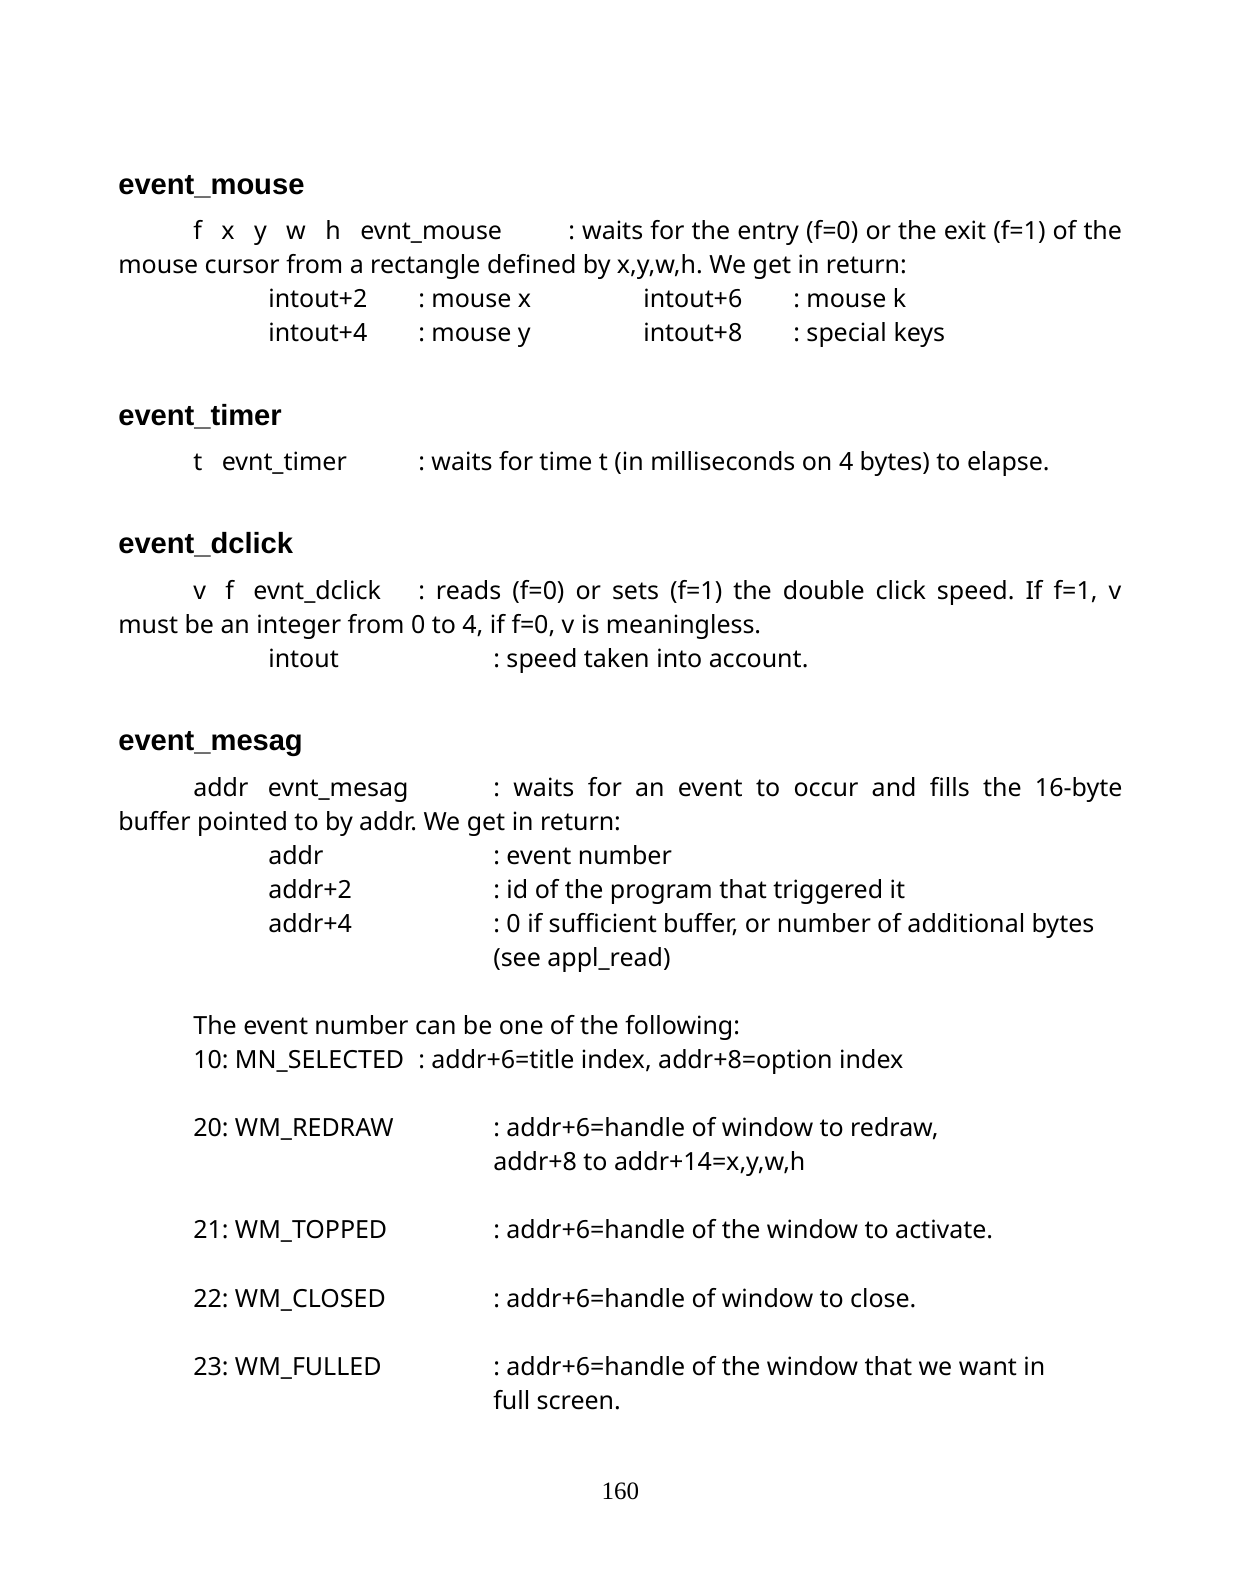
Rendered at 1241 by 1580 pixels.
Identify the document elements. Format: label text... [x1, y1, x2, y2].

text 20: WM_REDRAW : addr+6=handle of window to redraw, [118, 1110, 1123, 1144]
subtitle event_mouse [118, 167, 1122, 200]
text full screen. [118, 1382, 1123, 1417]
subtitle event_dclick [118, 526, 1122, 560]
text 22: WM_CLOSED : addr+6=handle of window to close. [118, 1280, 1123, 1314]
text addr+8 to addr+14=x,y,w,h [118, 1144, 1123, 1178]
text 10: MN_SELECTED : addr+6=title index, addr+8=option index [118, 1042, 1123, 1076]
text f x y w h evnt_mouse : waits for the entry (f=0) or the exit (f=1) of the mouse cursor from a rectangle defined by x,y,w,h. We get in return: [118, 213, 1123, 281]
text t evnt_timer : waits for time t (in milliseconds on 4 bytes) to elapse. [118, 444, 1123, 478]
subtitle event_timer [118, 398, 1122, 431]
text addr+4 : 0 if sufficient buffer, or number of additional bytes [118, 906, 1123, 940]
text intout+2 : mouse x intout+6 : mouse k [118, 281, 1123, 315]
text 23: WM_FULLED : addr+6=handle of the window that we want in [118, 1348, 1123, 1382]
text intout+4 : mouse y intout+8 : special keys [118, 315, 1123, 349]
text 21: WM_TOPPED : addr+6=handle of the window to activate. [118, 1212, 1123, 1246]
text addr+2 : id of the program that triggered it [118, 872, 1123, 906]
text intout : speed taken into account. [118, 641, 1123, 675]
text addr evnt_mesag : waits for an event to occur and fills the 16-byte buffer pointed to by addr. We get in return: [118, 769, 1123, 837]
subtitle event_mesag [118, 723, 1122, 757]
text addr : event number [118, 837, 1123, 872]
text The event number can be one of the following: [118, 1008, 1123, 1042]
text v f evnt_dclick : reads (f=0) or sets (f=1) the double click speed. If f=1, v must be an integer from 0 to 4, if f=0, v is meaningless. [118, 572, 1123, 641]
text (see appl_read) [118, 940, 1123, 974]
